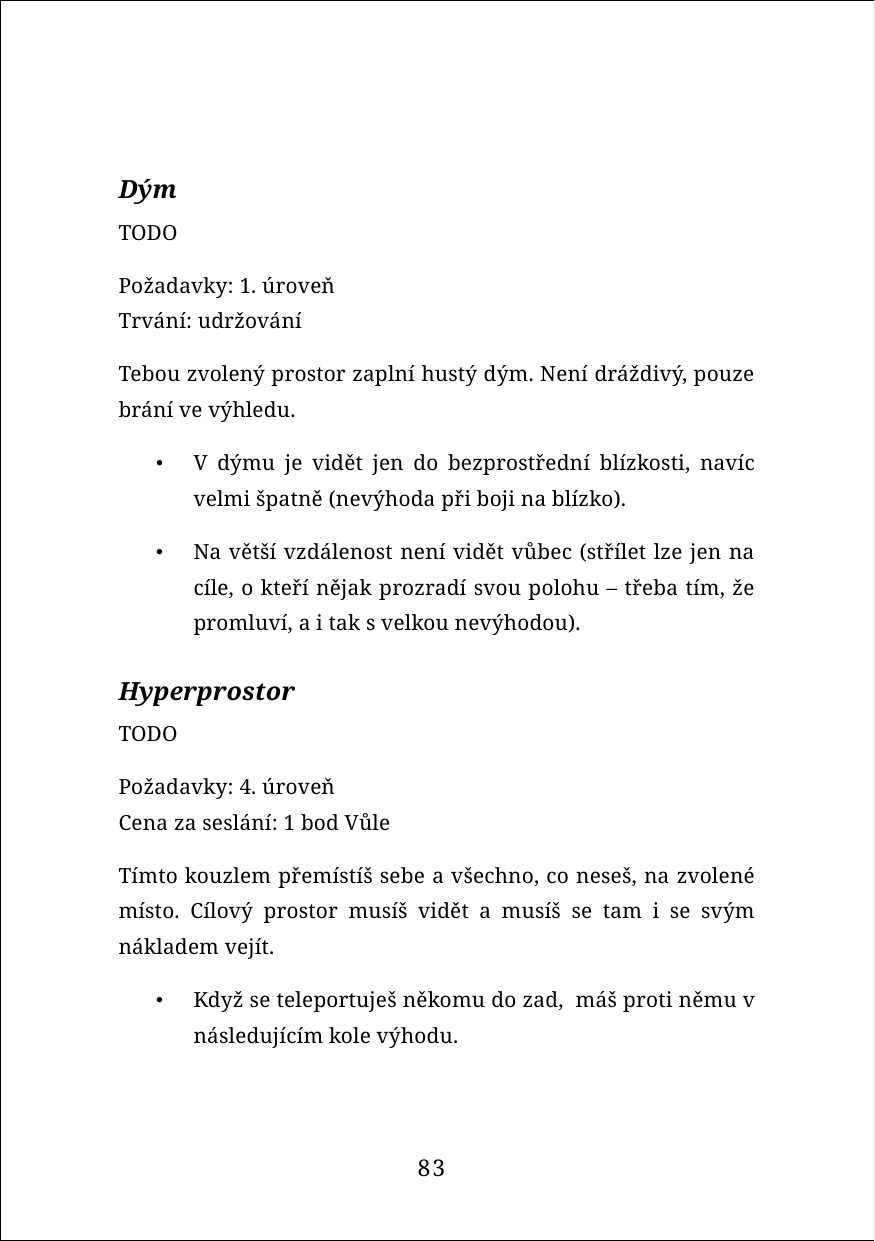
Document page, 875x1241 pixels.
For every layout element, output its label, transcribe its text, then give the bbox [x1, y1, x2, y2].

subtitle Hyperprostor [118, 673, 756, 707]
text Požadavky: 4. úroveň Cena za seslání: 1 bod Vůle [118, 772, 756, 836]
text Požadavky: 1. úroveň Trvání: udržování [118, 271, 756, 335]
subtitle Dým [118, 172, 756, 206]
text Tímto kouzlem přemístíš sebe a všechno, co neseš, na zvolené místo. Cílový prostor musíš vidět a musíš se tam i se svým nákladem vejít. [118, 861, 756, 960]
list Když se teleportuješ někomu do zad, máš proti němu v následujícím kole výhodu. [156, 985, 756, 1049]
text Tebou zvolený prostor zaplní hustý dým. Není dráždivý, pouze brání ve výhledu. [118, 359, 756, 423]
list V dýmu je vidět jen do bezprostřední blízkosti, navíc velmi špatně (nevýhoda při boji na blízko). [156, 448, 756, 512]
text TODO [118, 719, 756, 747]
text TODO [118, 218, 756, 246]
list Na větší vzdálenost není vidět vůbec (střílet lze jen na cíle, o kteří nějak prozradí svou polohu – třeba tím, že promluví, a i tak s velkou nevýhodou). [156, 537, 756, 637]
